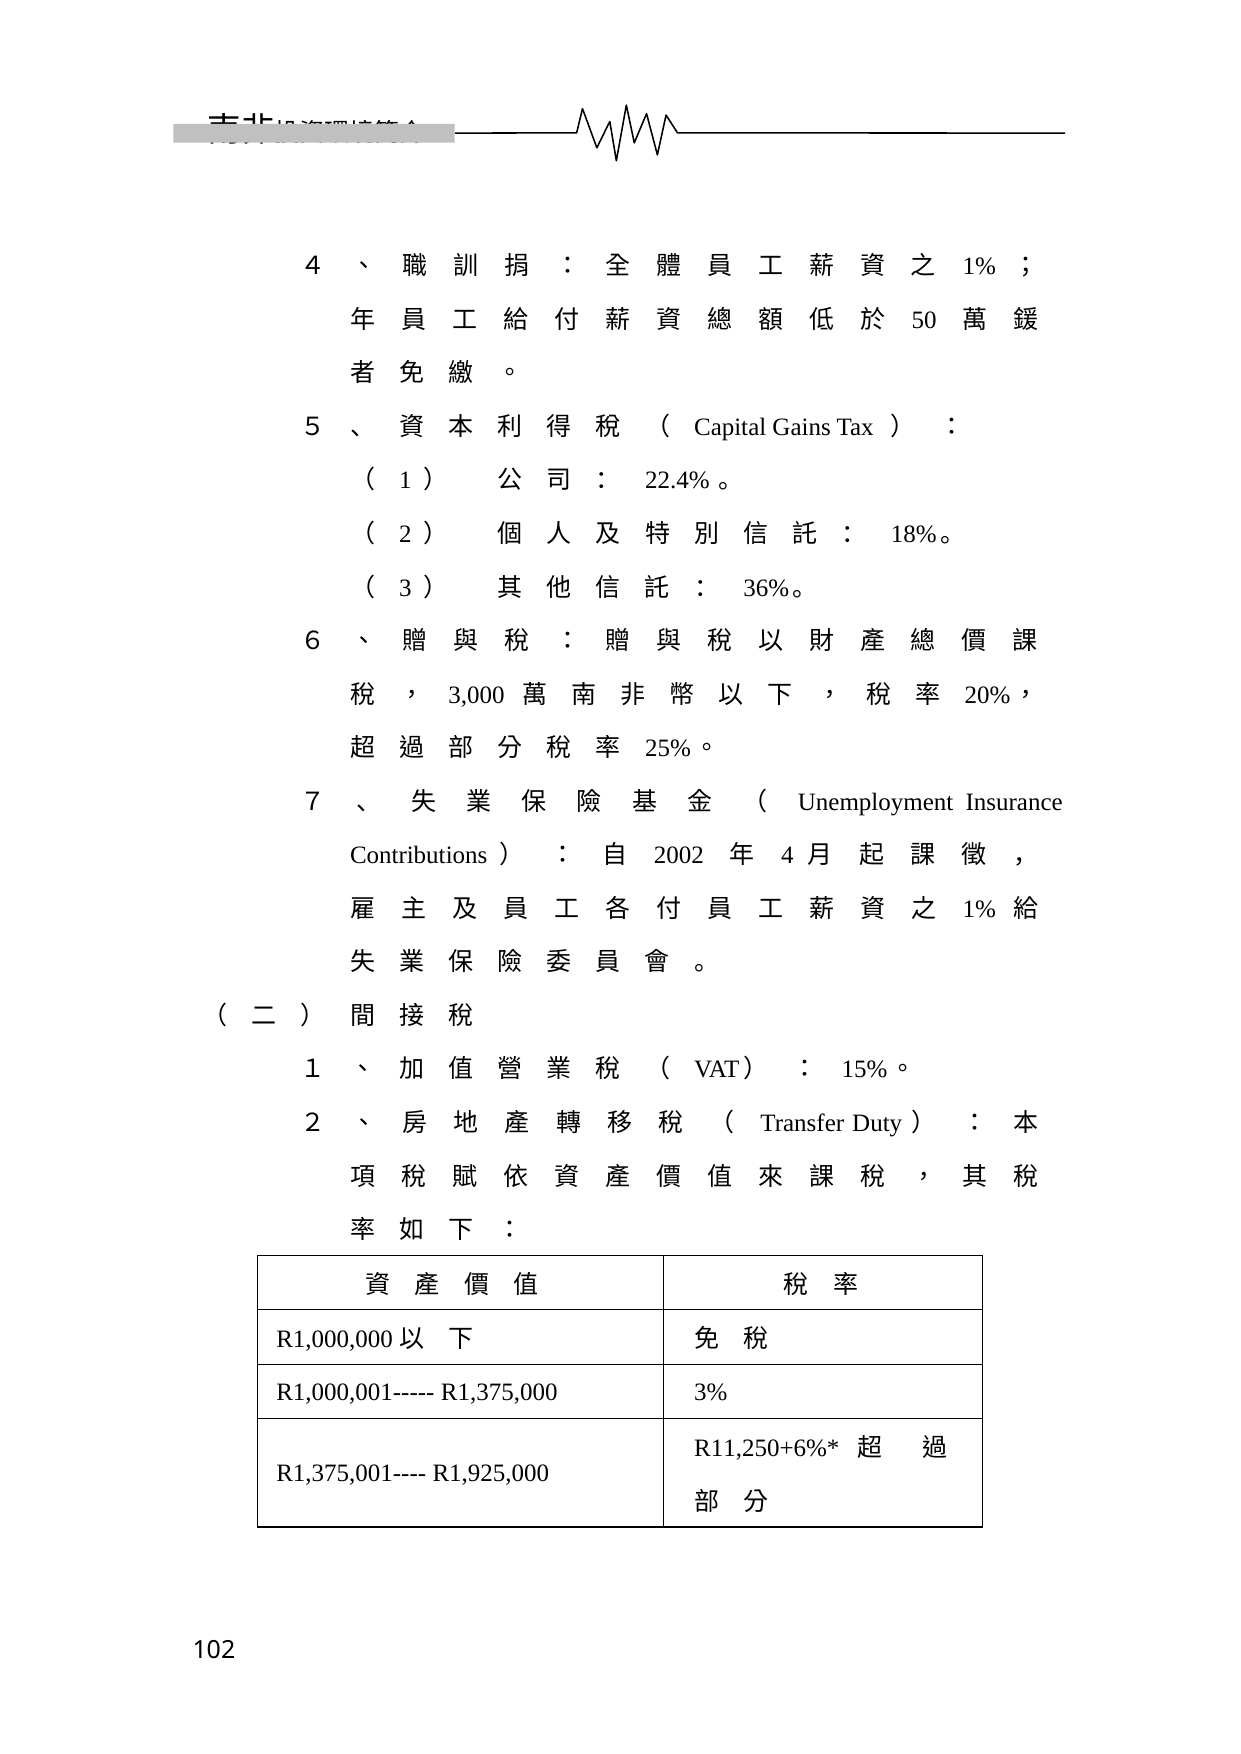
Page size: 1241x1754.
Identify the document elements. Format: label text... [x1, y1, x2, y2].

text ５、資本利得稅（Capital Gains Tax）： [276, 398, 1063, 451]
text （二）間接稅 [202, 987, 1063, 1040]
table_cell R1,000,000以下 [258, 1310, 663, 1364]
text １、加值營業稅（VAT）：15%。 [276, 1040, 1063, 1094]
table_cell R11,250+6%*超過部分 [664, 1419, 982, 1526]
text ７、失業保險基金（Unemployment Insurance Contributions）：自2002年4月起課徵，雇主及員工各付員工薪資之1%給失業保險委員會。 [276, 773, 1063, 987]
table_cell 3% [664, 1365, 982, 1418]
text ２、房地產轉移稅（Transfer Duty）：本項稅賦依資產價值來課稅，其稅率如下： [276, 1094, 1063, 1254]
table_cell 免稅 [664, 1310, 982, 1364]
table_header 資產價值 [258, 1256, 663, 1309]
text （3） 其他信託：36%。 [325, 558, 1063, 612]
text （1） 公司：22.4%。 [325, 451, 1063, 505]
text （2） 個人及特別信託：18%。 [325, 505, 1063, 558]
text ６、贈與稅：贈與稅以財產總價課稅，3,000萬南非幣以下，稅率20%，超過部分稅率25%。 [276, 612, 1063, 773]
text ４、職訓捐：全體員工薪資之1%；年員工給付薪資總額低於50萬鍰者免繳。 [276, 237, 1063, 398]
table_cell R1,375,001---- R1,925,000 [258, 1419, 663, 1526]
table_cell R1,000,001----- R1,375,000 [258, 1365, 663, 1418]
table_header 稅率 [664, 1256, 982, 1309]
